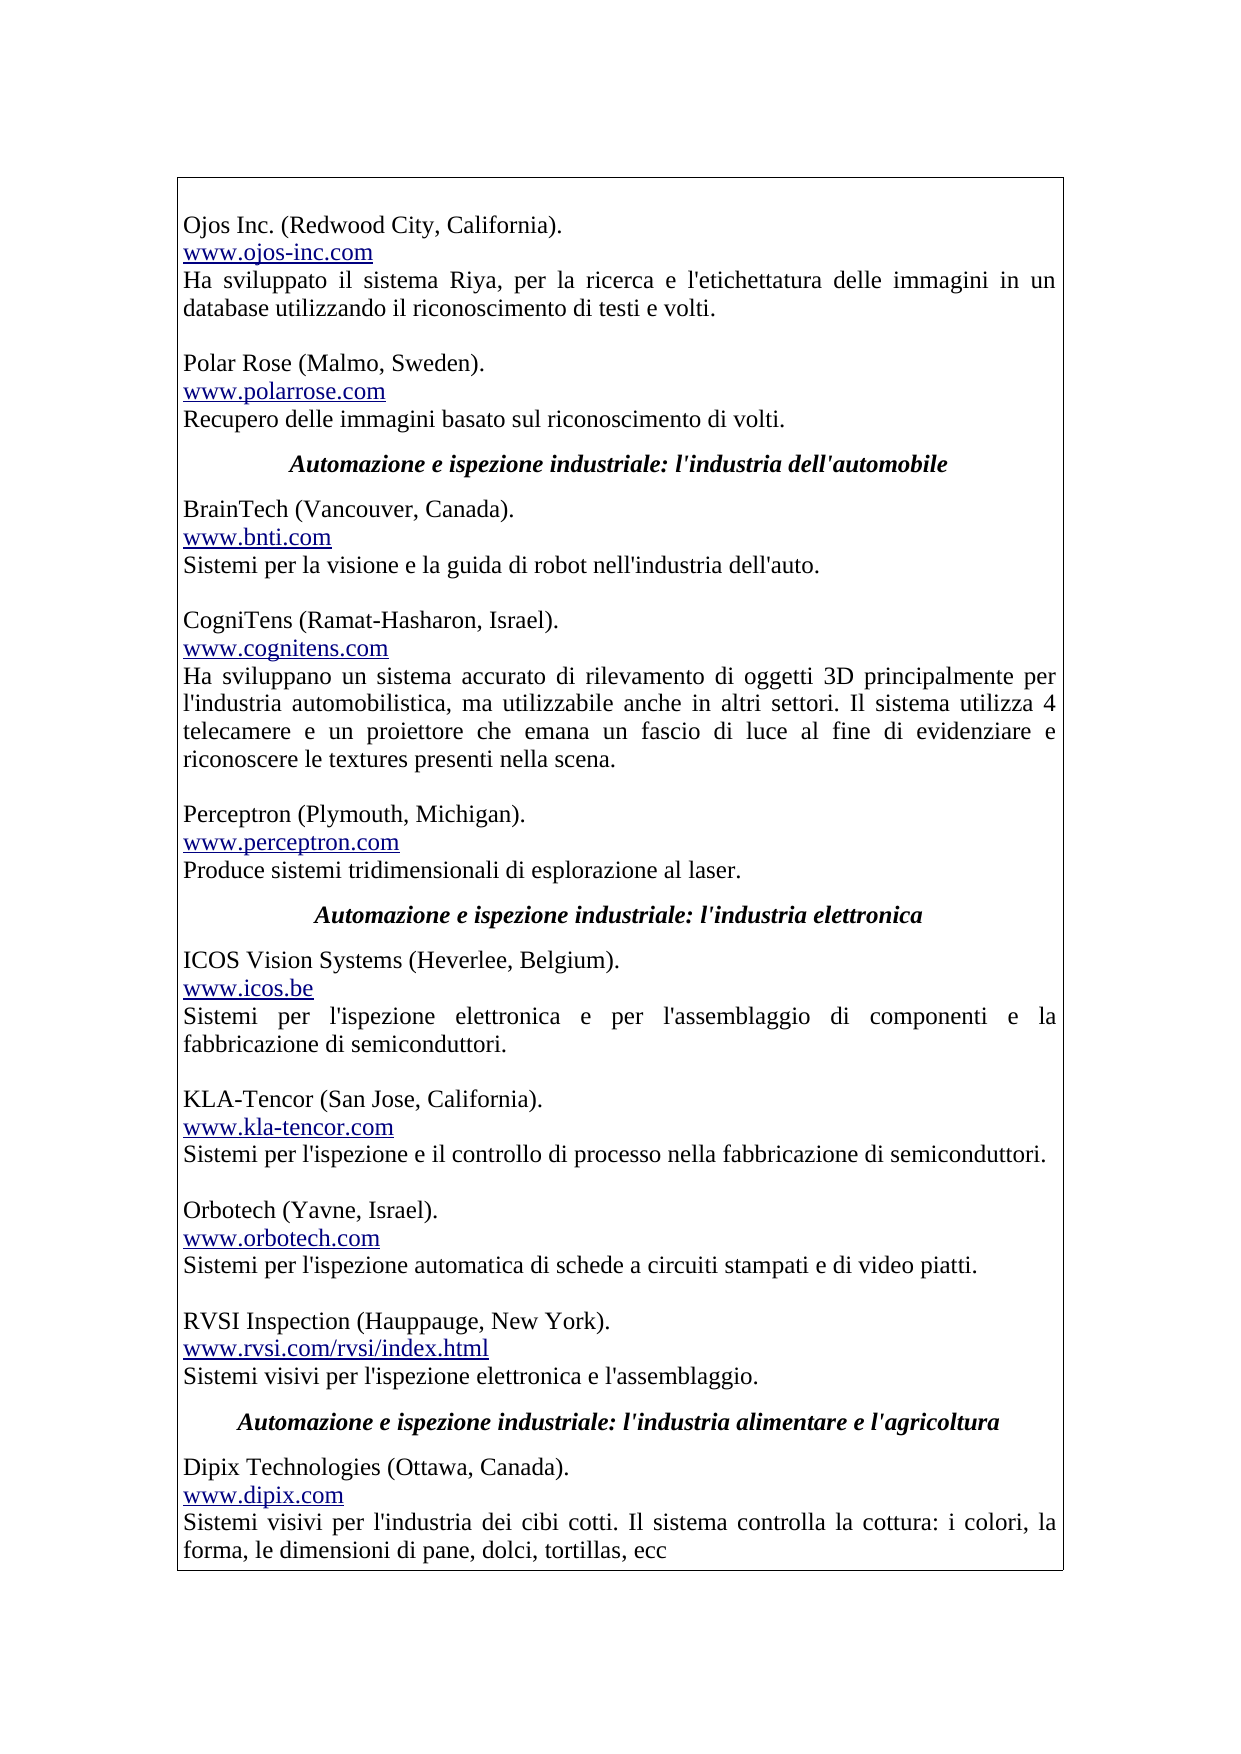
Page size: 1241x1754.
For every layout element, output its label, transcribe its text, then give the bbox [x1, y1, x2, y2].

table_header Ojos Inc. (Redwood City, California). www.ojos-inc.com Ha sviluppato il sistema Riya, per la ricerca e l'etichettatura delle immagini in un database utilizzando il riconoscimento di testi e volti. Polar Rose (Malmo, Sweden). www.polarrose.com Recupero delle immagini basato sul riconoscimento di volti. Automazione e ispezione industriale: l'industria dell'automobile BrainTech (Vancouver, Canada). www.bnti.com Sistemi per la visione e la guida di robot nell'industria dell'auto. CogniTens (Ramat-Hasharon, Israel). www.cognitens.com Ha sviluppano un sistema accurato di rilevamento di oggetti 3D principalmente per l'industria automobilistica, ma utilizzabile anche in altri settori. Il sistema utilizza 4 telecamere e un proiettore che emana un fascio di luce al fine di evidenziare e riconoscere le textures presenti nella scena. Perceptron (Plymouth, Michigan). www.perceptron.com Produce sistemi tridimensionali di esplorazione al laser. Automazione e ispezione industriale: l'industria elettronica ICOS Vision Systems (Heverlee, Belgium). www.icos.be Sistemi per l'ispezione elettronica e per l'assemblaggio di componenti e la fabbricazione di semiconduttori. KLA-Tencor (San Jose, California). www.kla-tencor.com Sistemi per l'ispezione e il controllo di processo nella fabbricazione di semiconduttori. Orbotech (Yavne, Israel). www.orbotech.com Sistemi per l'ispezione automatica di schede a circuiti stampati e di video piatti. RVSI Inspection (Hauppauge, New York). www.rvsi.com/rvsi/index.html Sistemi visivi per l'ispezione elettronica e l'assemblaggio. Automazione e ispezione industriale: l'industria alimentare e l'agricoltura Dipix Technologies (Ottawa, Canada). www.dipix.com Sistemi visivi per l'industria dei cibi cotti. Il sistema controlla la cottura: i colori, la forma, le dimensioni di pane, dolci, tortillas, ecc [178, 178, 1063, 1569]
